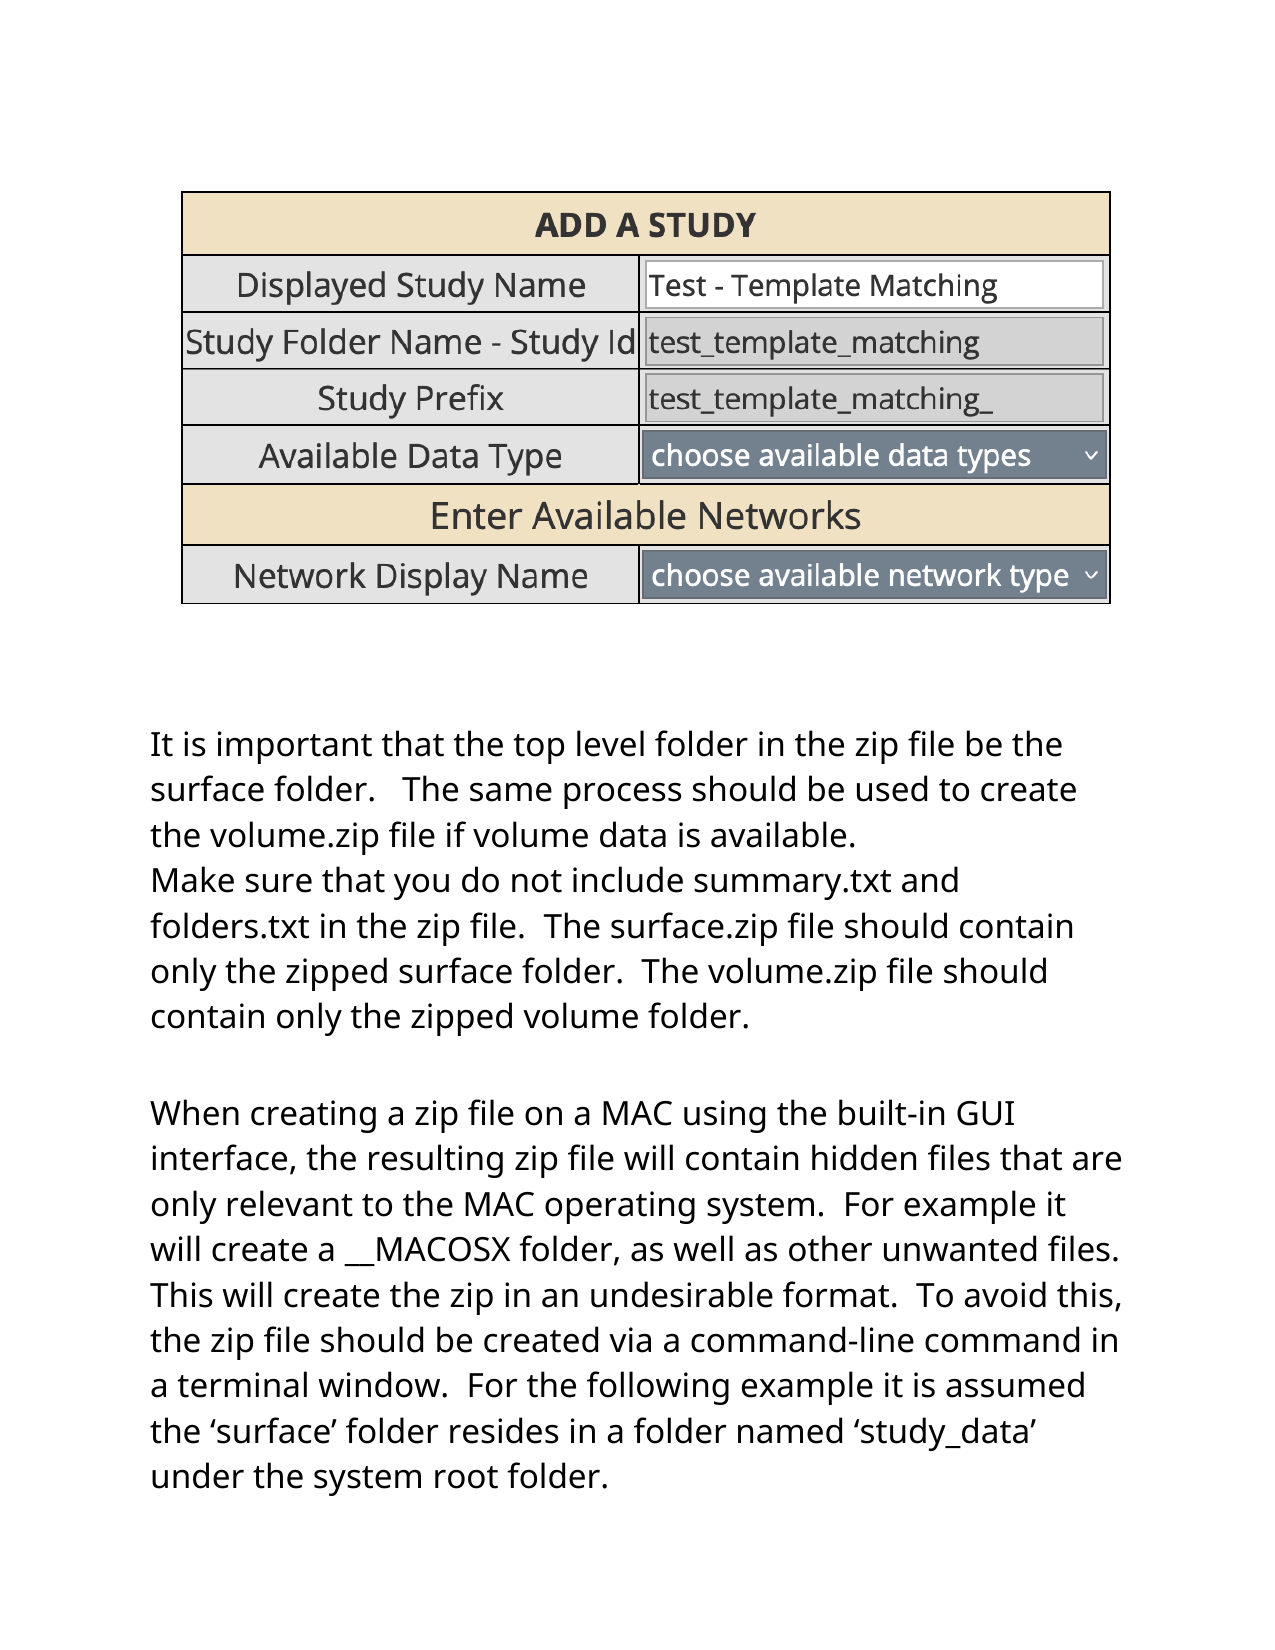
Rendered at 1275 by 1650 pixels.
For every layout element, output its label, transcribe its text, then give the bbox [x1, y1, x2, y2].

text When creating a zip file on a MAC using the built-in GUI interface, the resulting zip file will contain hidden files that are only relevant to the MAC operating system. For example it will create a __MACOSX folder, as well as other unwanted files. This will create the zip in an undesirable format. To avoid this, the zip file should be created via a command-line command in a terminal window. For the following example it is assumed the ‘surface’ folder resides in a folder named ‘study_data’ under the system root folder. [150, 1090, 1125, 1498]
text Make sure that you do not include summary.txt and folders.txt in the zip file. The surface.zip file should contain only the zipped surface folder. The volume.zip file should contain only the zipped volume folder. [150, 857, 1125, 1039]
picture [150, 150, 1125, 630]
text It is important that the top level folder in the zip file be the surface folder. The same process should be used to create the volume.zip file if volume data is available. [150, 721, 1125, 857]
